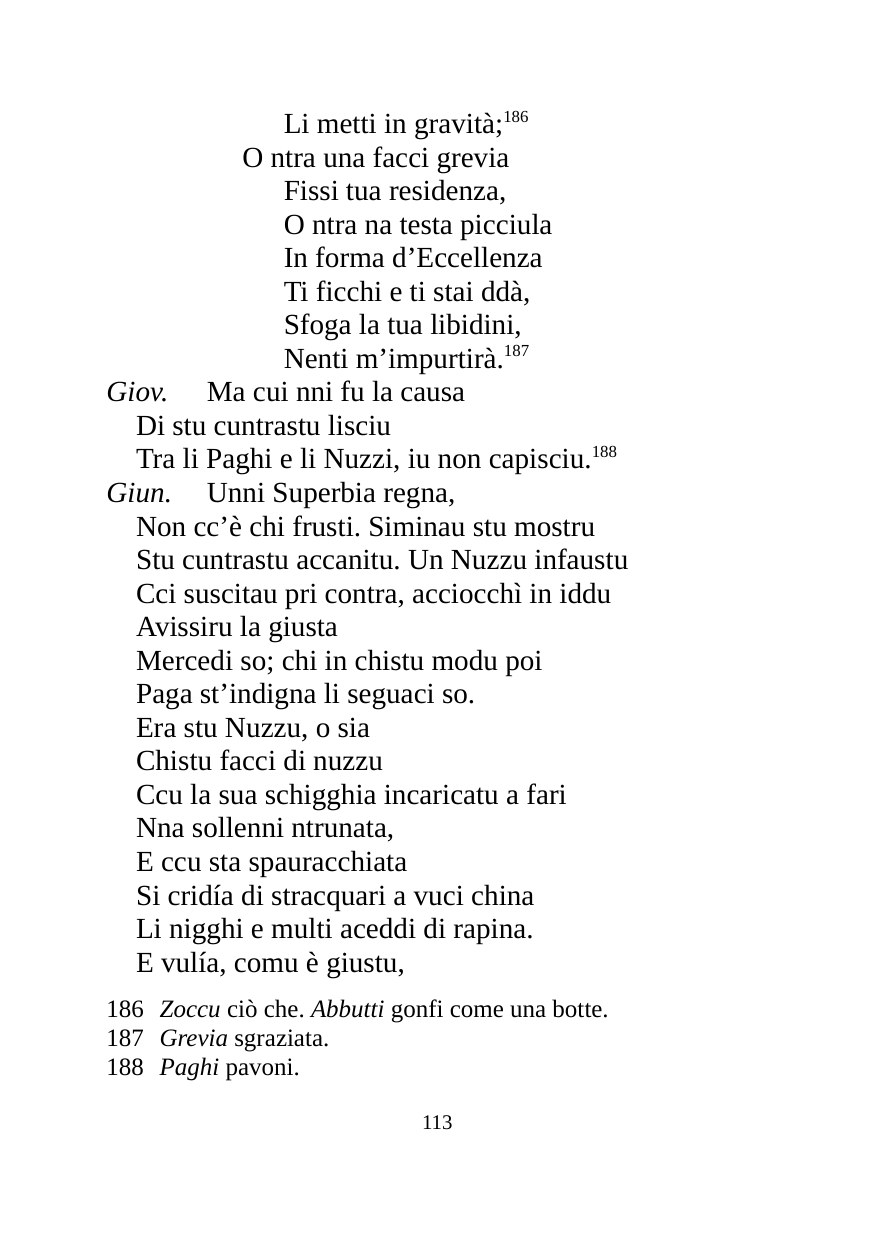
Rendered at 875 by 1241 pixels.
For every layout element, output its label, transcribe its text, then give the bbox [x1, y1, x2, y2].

text Li metti in gravità; [242, 106, 768, 140]
text Grevia sgraziata. [106, 1023, 768, 1052]
text Giun. Unni Superbia regna, Non cc’è chi frusti. Siminau stu mostru Stu cuntrastu accanitu. Un Nuzzu infaustu Cci suscitau pri contra, acciocchì in iddu Avissiru la giusta Mercedi so; chi in chistu modu poi Paga st’indigna li seguaci so. Era stu Nuzzu, o sia Chistu facci di nuzzu Ccu la sua schigghia incaricatu a fari Nna sollenni ntrunata, E ccu sta spauracchiata Si cridía di stracquari a vuci china Li nigghi e multi aceddi di rapina. E vulía, comu è giustu, [106, 475, 768, 978]
text O ntra una facci grevia Fissi tua residenza, O ntra na testa picciula In forma d’Eccellenza Ti ficchi e ti stai ddà, Sfoga la tua libidini, Nenti m’impurtirà. [242, 140, 768, 374]
text Giov. Ma cui nni fu la causa Di stu cuntrastu lisciu Tra li Paghi e li Nuzzi, iu non capisciu. [106, 374, 768, 475]
text Paghi pavoni. [106, 1052, 768, 1080]
text Zoccu ciò che. Abbutti gonfi come una botte. [106, 994, 768, 1023]
